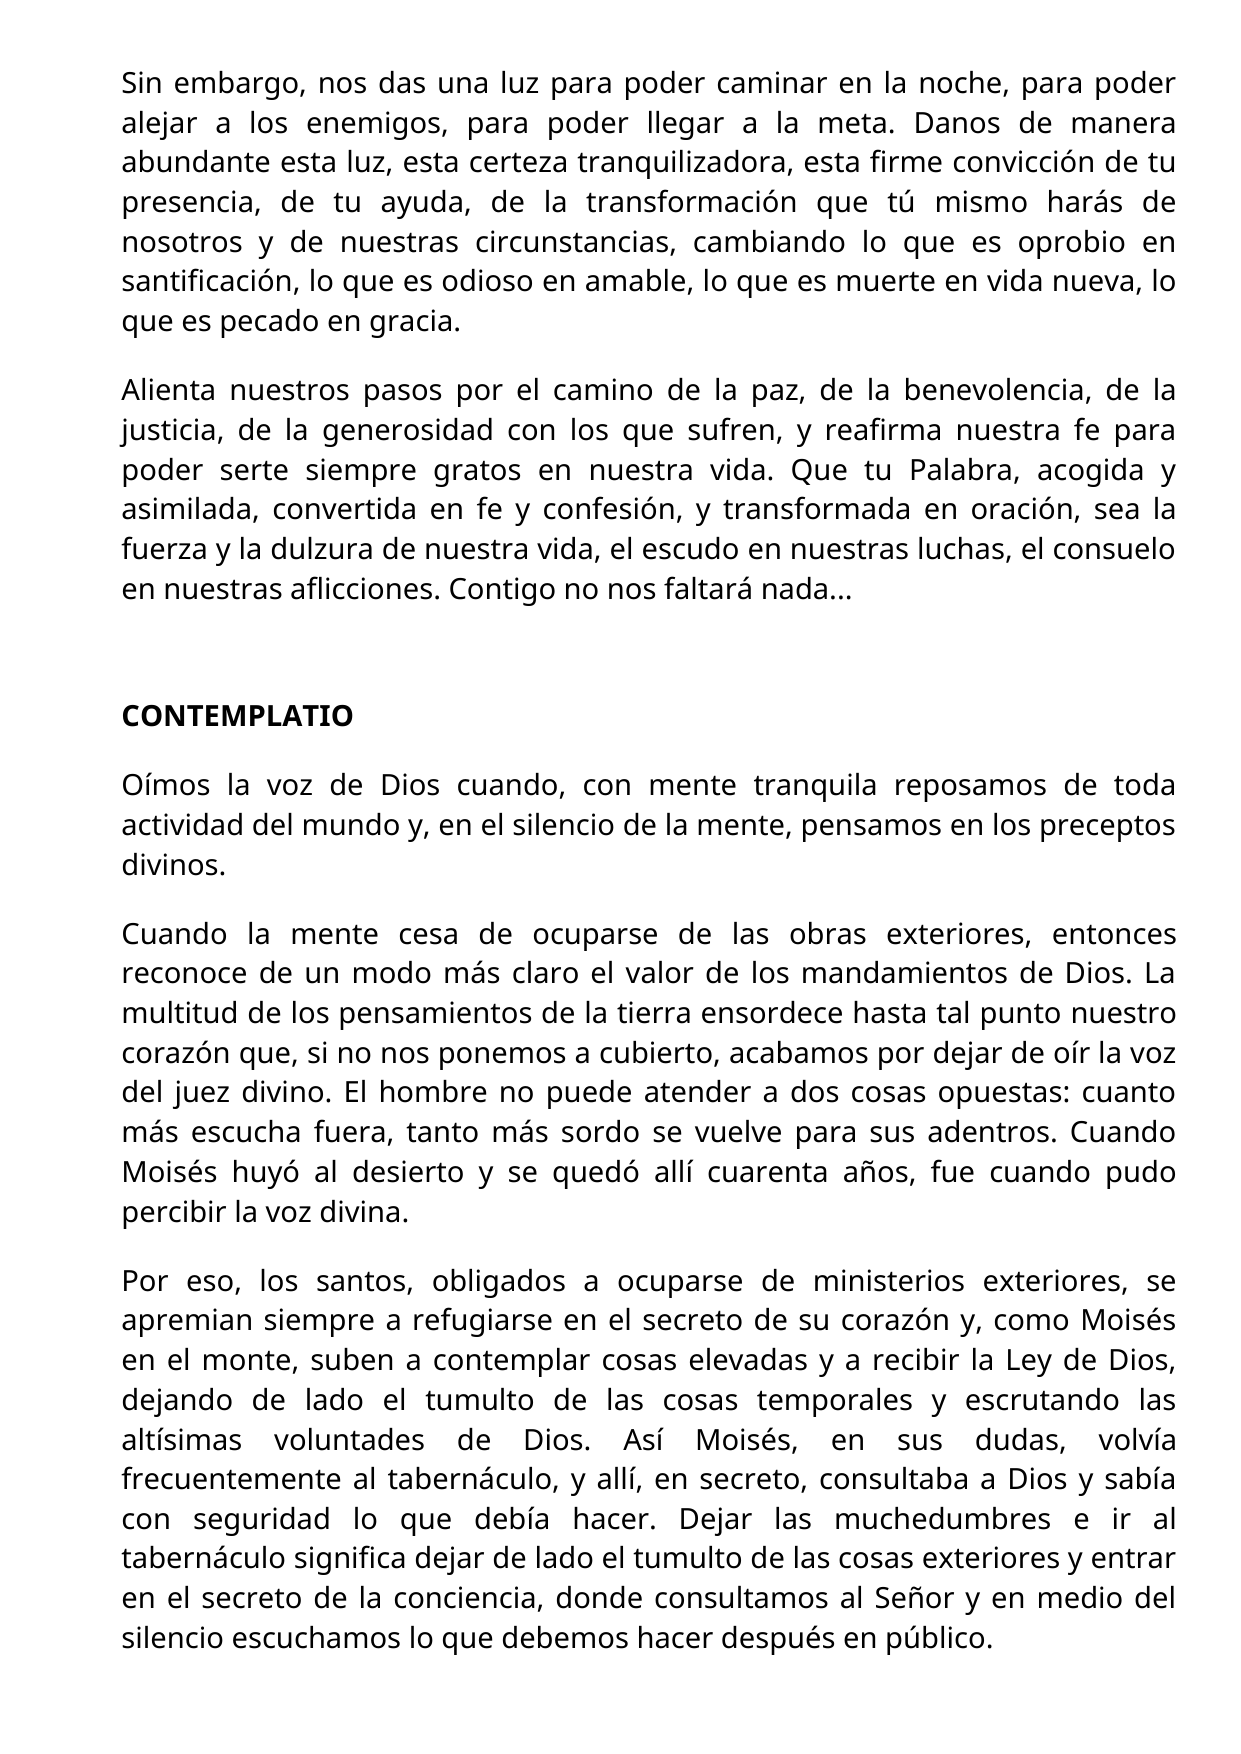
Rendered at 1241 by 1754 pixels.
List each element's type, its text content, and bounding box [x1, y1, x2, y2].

table_header Sin embargo, nos das una luz para poder caminar en la noche, para poder alejar a los enemigos, para poder llegar a la meta. Danos de manera abundante esta luz, esta certeza tranquilizadora, esta firme convicción de tu presencia, de tu ayuda, de la transformación que tú mismo harás de nosotros y de nuestras circunstancias, cambiando lo que es oprobio en santificación, lo que es odioso en amable, lo que es muerte en vida nueva, lo que es pecado en gracia. Alienta nuestros pasos por el camino de la paz, de la benevolencia, de la justicia, de la generosidad con los que sufren, y reafirma nuestra fe para poder serte siempre gratos en nuestra vida. Que tu Palabra, acogida y asimilada, convertida en fe y confesión, y transformada en oración, sea la fuerza y la dulzura de nuestra vida, el escudo en nuestras luchas, el consuelo en nuestras aflicciones. Contigo no nos faltará nada... CONTEMPLATIO Oímos la voz de Dios cuando, con mente tranquila reposamos de toda actividad del mundo y, en el silencio de la mente, pensamos en los preceptos divinos. Cuando la mente cesa de ocuparse de las obras exteriores, entonces reconoce de un modo más claro el valor de los mandamientos de Dios. La multitud de los pensamientos de la tierra ensordece hasta tal punto nuestro corazón que, si no nos ponemos a cubierto, acabamos por dejar de oír la voz del juez divino. El hombre no puede atender a dos cosas opuestas: cuanto más escucha fuera, tanto más sordo se vuelve para sus adentros. Cuando Moisés huyó al desierto y se quedó allí cuarenta años, fue cuando pudo percibir la voz divina. Por eso, los santos, obligados a ocuparse de ministerios exteriores, se apremian siempre a refugiarse en el secreto de su corazón y, como Moisés en el monte, suben a contemplar cosas elevadas y a recibir la Ley de Dios, dejando de lado el tumulto de las cosas temporales y escrutando las altísimas voluntades de Dios. Así Moisés, en sus dudas, volvía frecuentemente al tabernáculo, y allí, en secreto, consultaba a Dios y sabía con seguridad lo que debía hacer. Dejar las muchedumbres e ir al tabernáculo significa dejar de lado el tumulto de las cosas exteriores y entrar en el secreto de la conciencia, donde consultamos al Señor y en medio del silencio escuchamos lo que debemos hacer después en público. [118, 59, 1181, 1689]
